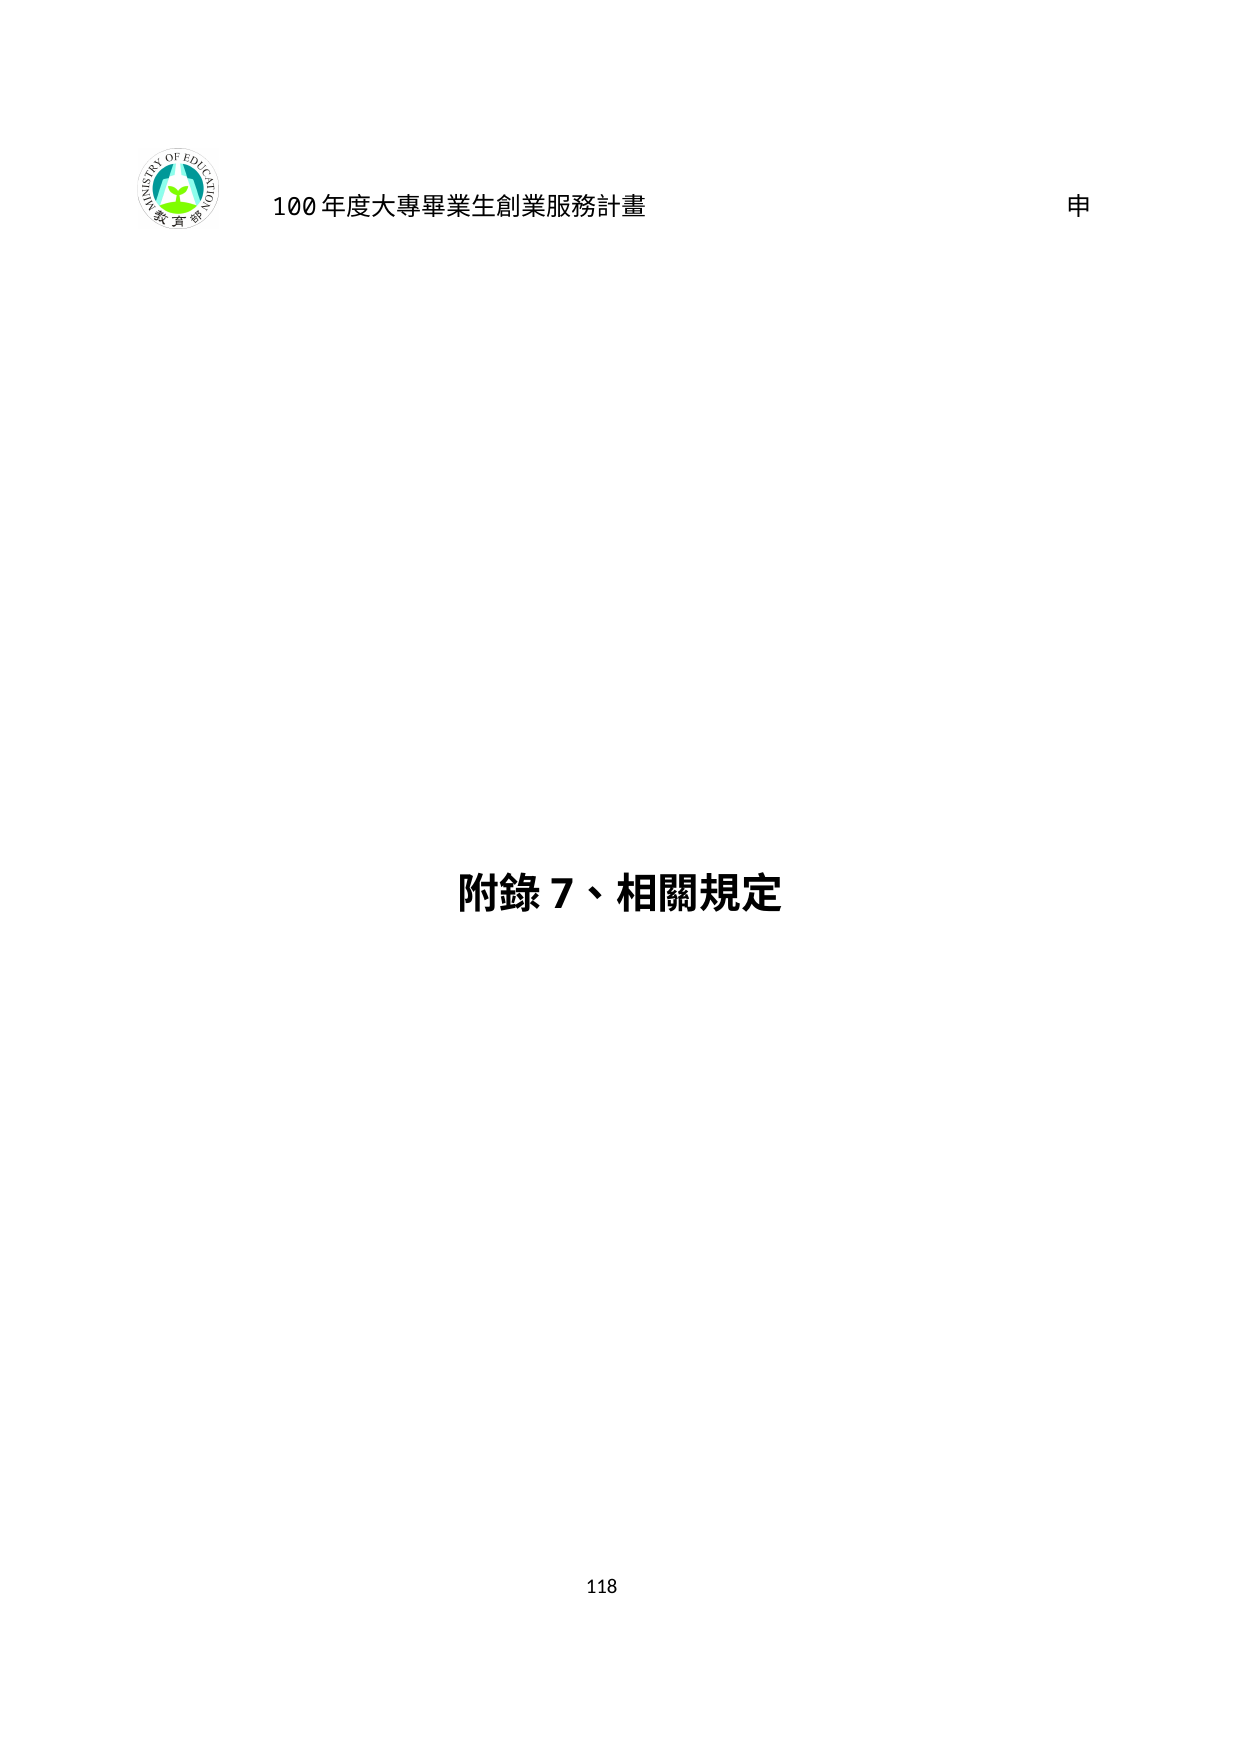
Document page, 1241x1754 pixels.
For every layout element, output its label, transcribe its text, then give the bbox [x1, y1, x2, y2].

text 附錄7、相關規定 [118, 860, 1122, 921]
